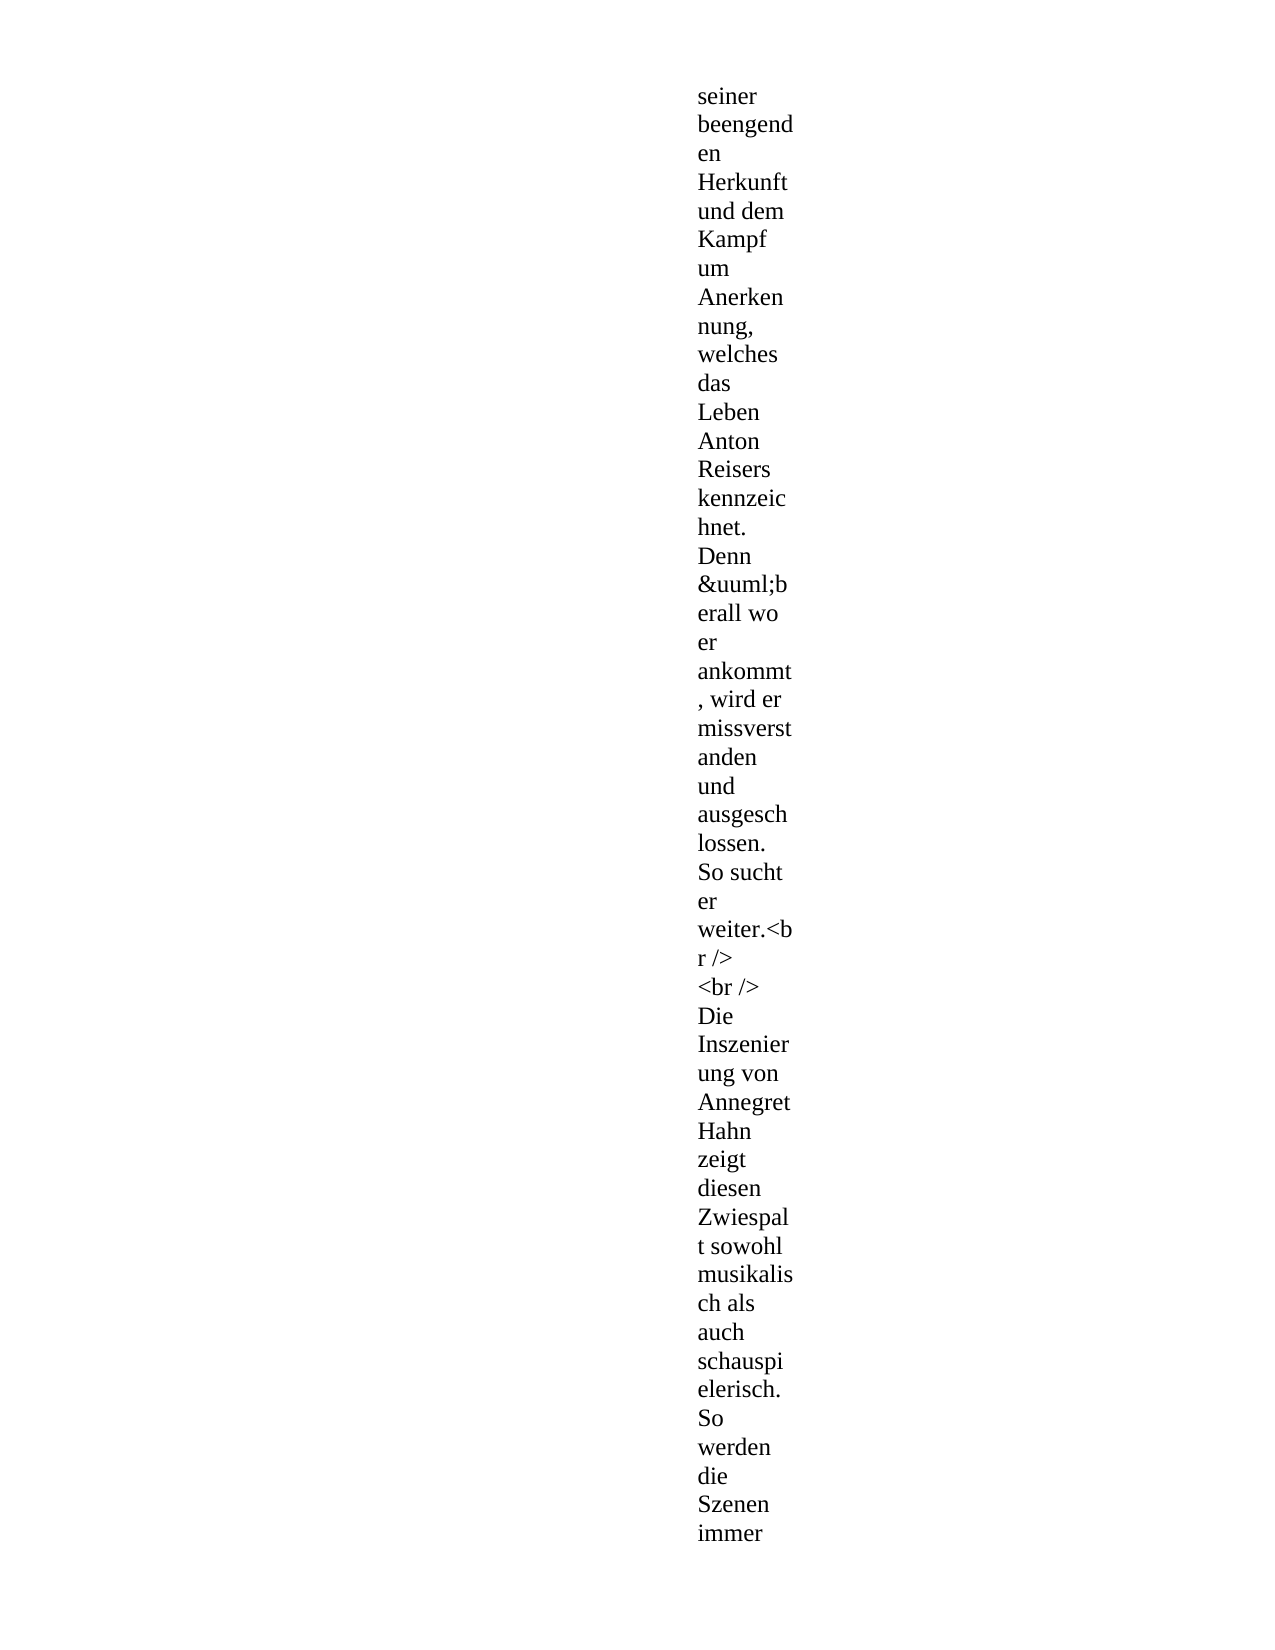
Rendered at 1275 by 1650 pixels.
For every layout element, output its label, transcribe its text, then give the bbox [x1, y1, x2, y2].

table_cell [908, 75, 1017, 1553]
table_cell [258, 75, 367, 1553]
table_cell [1017, 75, 1125, 1553]
table_cell [800, 75, 908, 1553]
table_cell [367, 75, 475, 1553]
table_cell seiner beengenden Herkunft und dem Kampf um Anerkennung, welches das Leben Anton Reisers kennzeichnet. Denn &uuml;berall wo er ankommt, wird er missverstanden und ausgeschlossen. So sucht er weiter.<br /> <br /> Die Inszenierung von Annegret Hahn zeigt diesen Zwiespalt sowohl musikalisch als auch schauspielerisch. So werden die Szenen immer [692, 75, 800, 1553]
table_cell [583, 75, 692, 1553]
table_cell [150, 75, 258, 1553]
table_cell [475, 75, 583, 1553]
